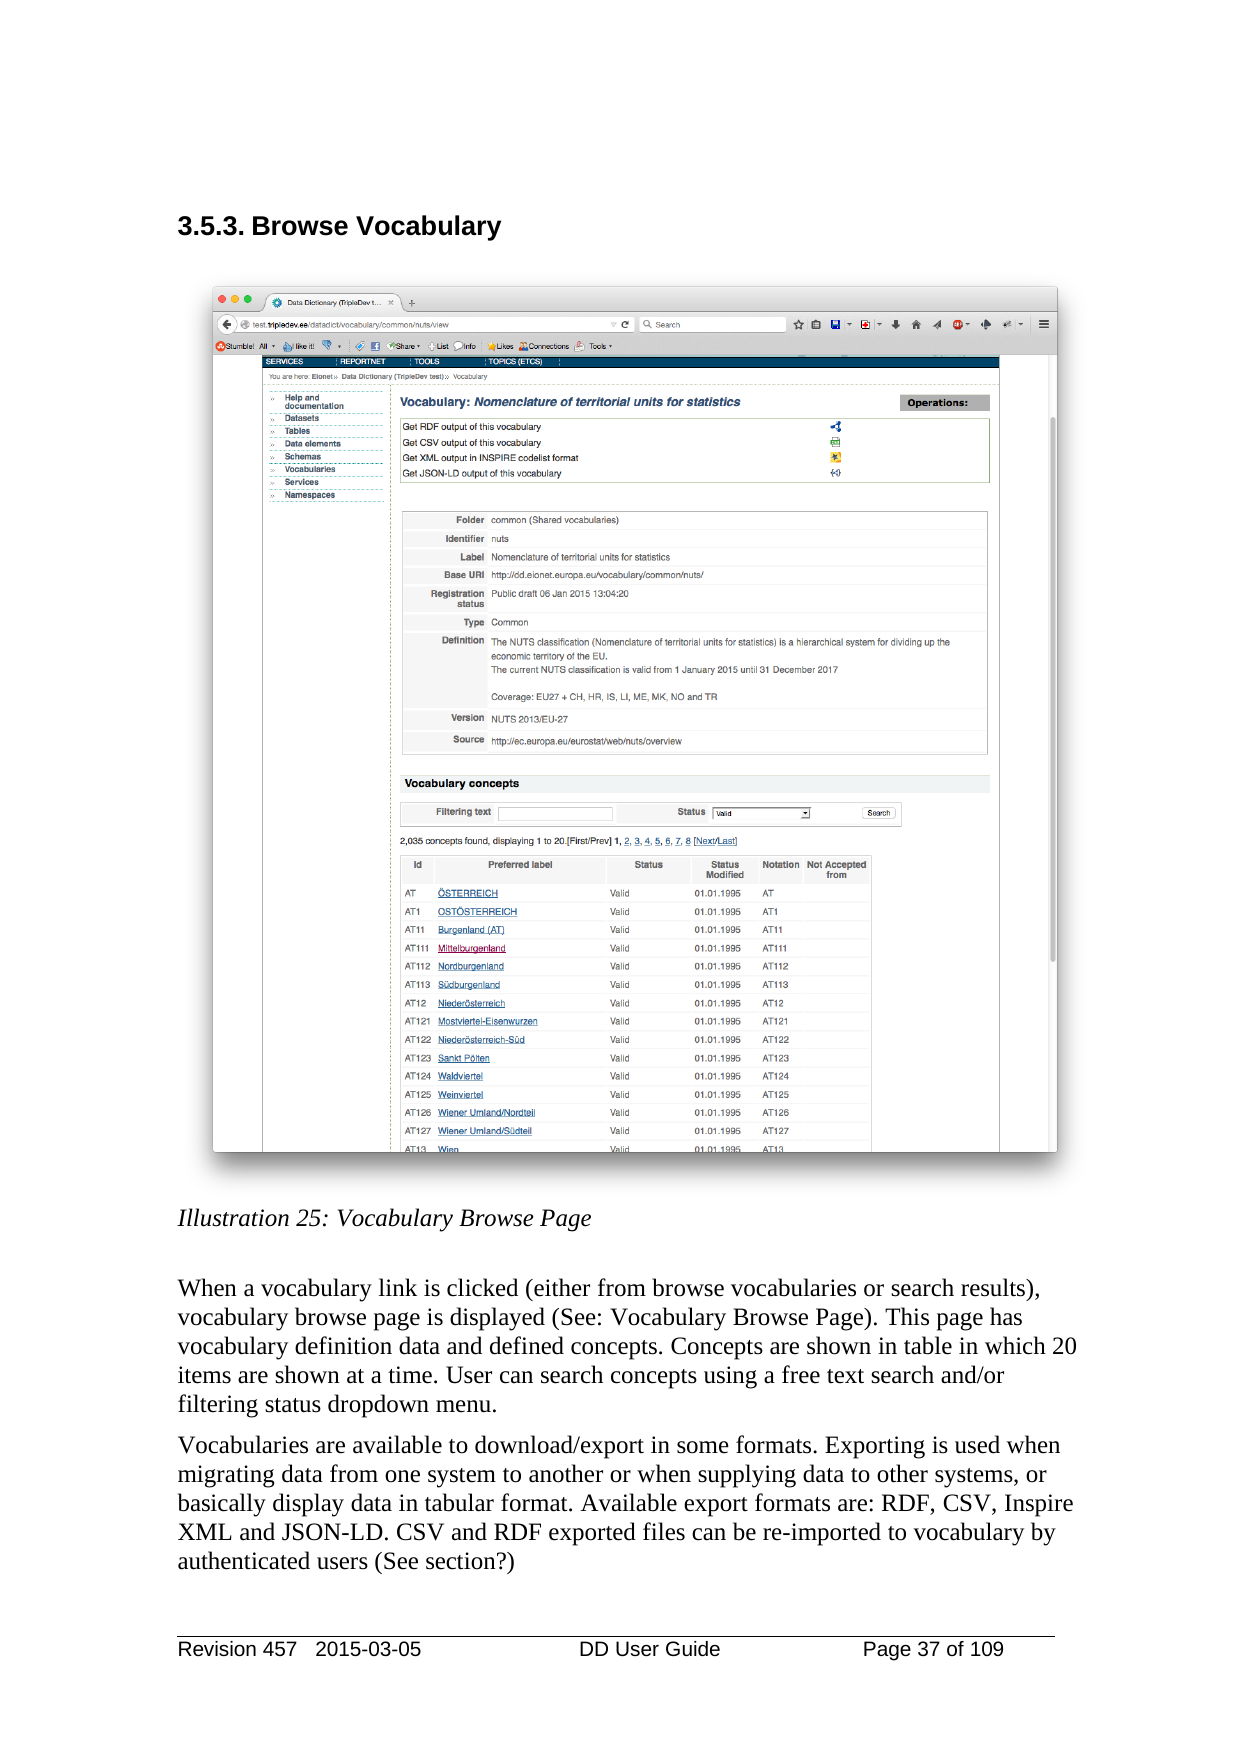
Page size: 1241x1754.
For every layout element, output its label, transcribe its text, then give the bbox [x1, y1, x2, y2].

text When a vocabulary link is clicked (either from browse vocabularies or search results), vocabulary browse page is displayed (See: Vocabulary Browse Page). This page has vocabulary definition data and defined concepts. Concepts are shown in table in which 20 items are shown at a time. User can search concepts using a free text search and/or filtering status dropdown menu. [177, 1272, 1092, 1418]
picture [177, 266, 1093, 1203]
text Vocabularies are available to download/export in some formats. Exporting is used when migrating data from one system to another or when supplying data to other systems, or basically display data in tabular format. Available export formats are: RDF, CSV, Inspire XML and JSON-LD. CSV and RDF exported files can be re-imported to vocabulary by authenticated users (See section?) [177, 1429, 1092, 1575]
text Illustration 25: Vocabulary Browse Page [177, 1203, 1092, 1232]
subtitle Browse Vocabulary [177, 210, 1092, 241]
